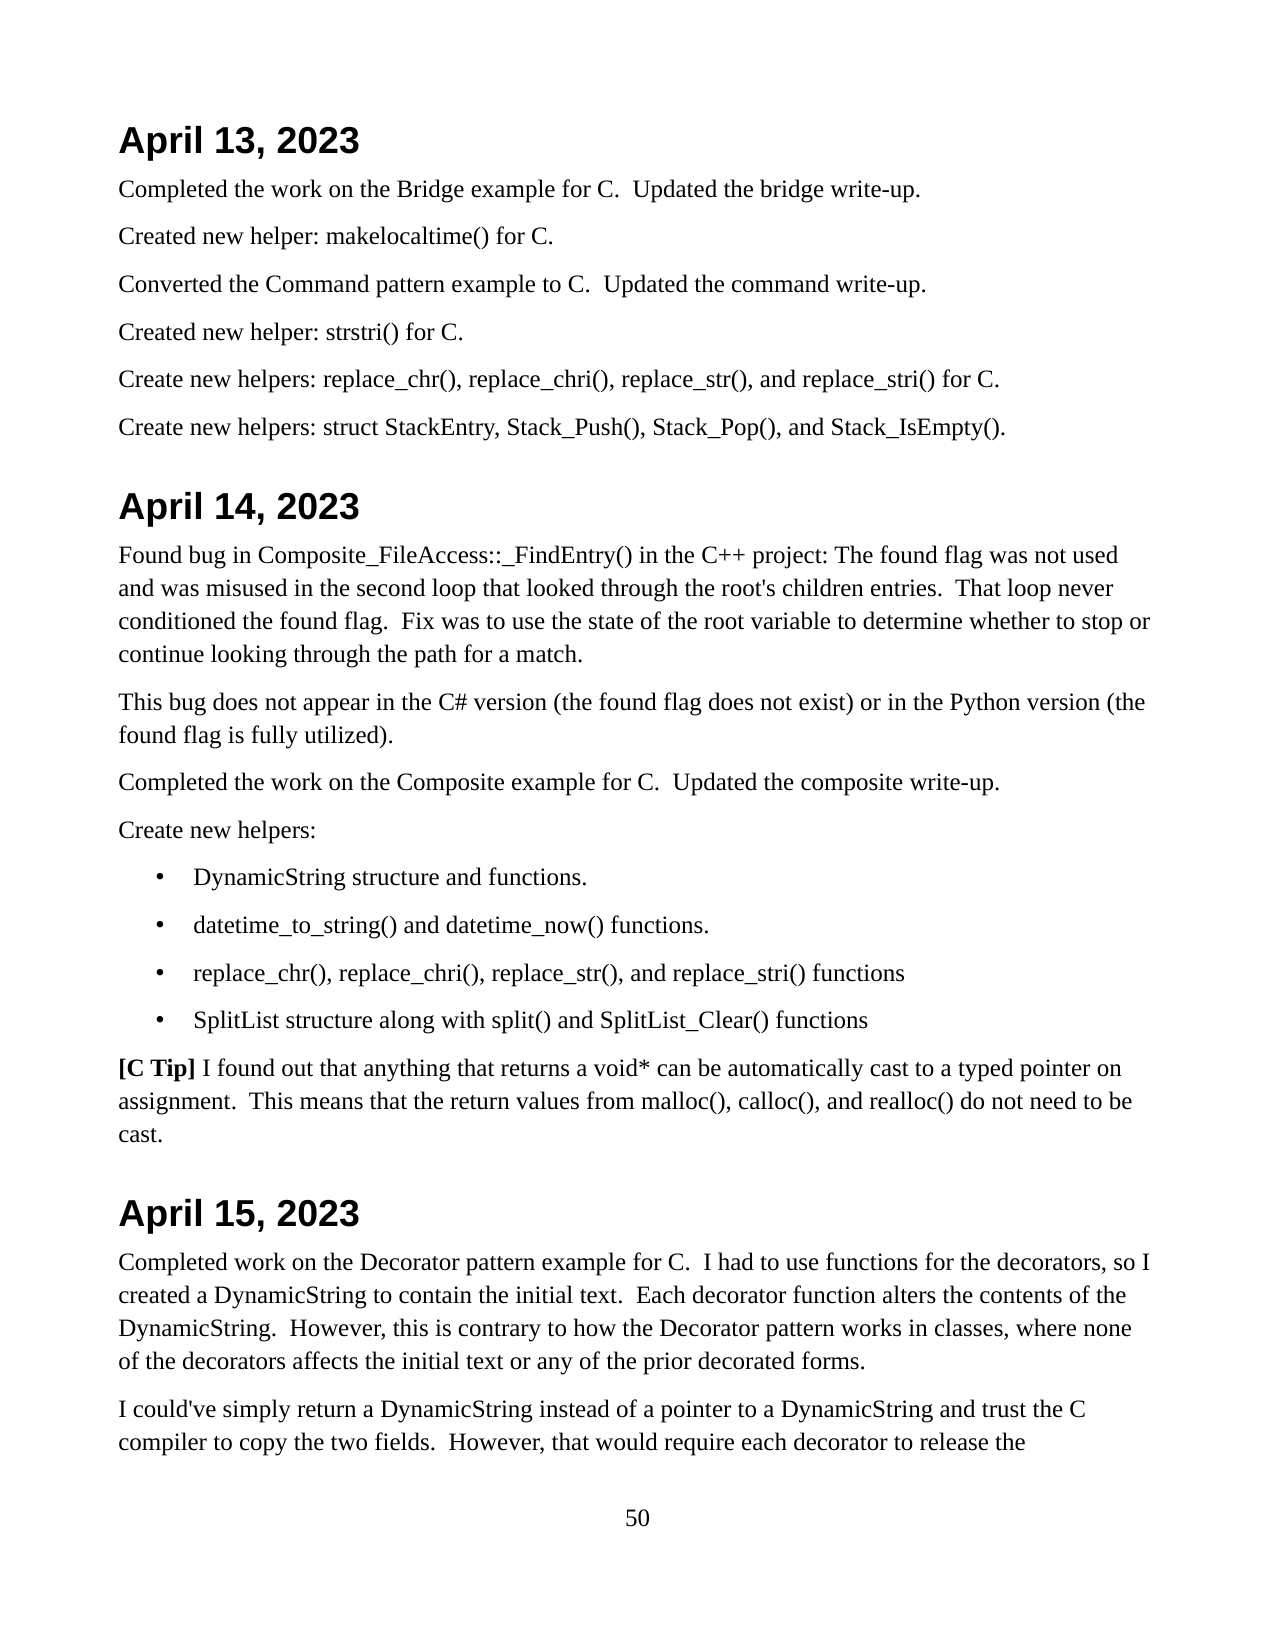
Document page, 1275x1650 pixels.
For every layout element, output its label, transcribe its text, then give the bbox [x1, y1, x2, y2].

text This bug does not appear in the C# version (the found flag does not exist) or in the Python version (the found flag is fully utilized). [118, 687, 1157, 748]
subtitle April 14, 2023 [118, 484, 1157, 527]
text Converted the Command pattern example to C. Updated the command write-up. [118, 269, 1157, 298]
list replace_chr(), replace_chri(), replace_str(), and replace_stri() functions [156, 958, 1157, 986]
subtitle April 15, 2023 [118, 1192, 1157, 1235]
list DynamicString structure and functions. [156, 862, 1157, 891]
text Create new helpers: replace_chr(), replace_chri(), replace_str(), and replace_stri() for C. [118, 364, 1157, 393]
subtitle April 13, 2023 [118, 118, 1157, 161]
text Completed the work on the Bridge example for C. Updated the bridge write-up. [118, 174, 1157, 202]
text Created new helper: makelocaltime() for C. [118, 221, 1157, 250]
text Create new helpers: [118, 815, 1157, 844]
text Found bug in Composite_FileAccess::_FindEntry() in the C++ project: The found flag was not used and was misused in the second loop that looked through the root's children entries. That loop never conditioned the found flag. Fix was to use the state of the root variable to determine whether to stop or continue looking through the path for a match. [118, 540, 1157, 668]
list SplitList structure along with split() and SplitList_Clear() functions [156, 1005, 1157, 1034]
text I could've simply return a DynamicString instead of a pointer to a DynamicString and trust the C compiler to copy the two fields. However, that would require each decorator to release the [118, 1394, 1157, 1456]
text [C Tip] I found out that anything that returns a void* can be automatically cast to a typed pointer on assignment. This means that the return values from malloc(), calloc(), and realloc() do not need to be cast. [118, 1053, 1157, 1148]
list datetime_to_string() and datetime_now() functions. [156, 910, 1157, 939]
text Completed the work on the Composite example for C. Updated the composite write-up. [118, 767, 1157, 796]
text Create new helpers: struct StackEntry, Stack_Push(), Stack_Pop(), and Stack_IsEmpty(). [118, 412, 1157, 441]
text Created new helper: strstri() for C. [118, 317, 1157, 345]
text Completed work on the Decorator pattern example for C. I had to use functions for the decorators, so I created a DynamicString to contain the initial text. Each decorator function alters the contents of the DynamicString. However, this is contrary to how the Decorator pattern works in classes, where none of the decorators affects the initial text or any of the prior decorated forms. [118, 1247, 1157, 1375]
